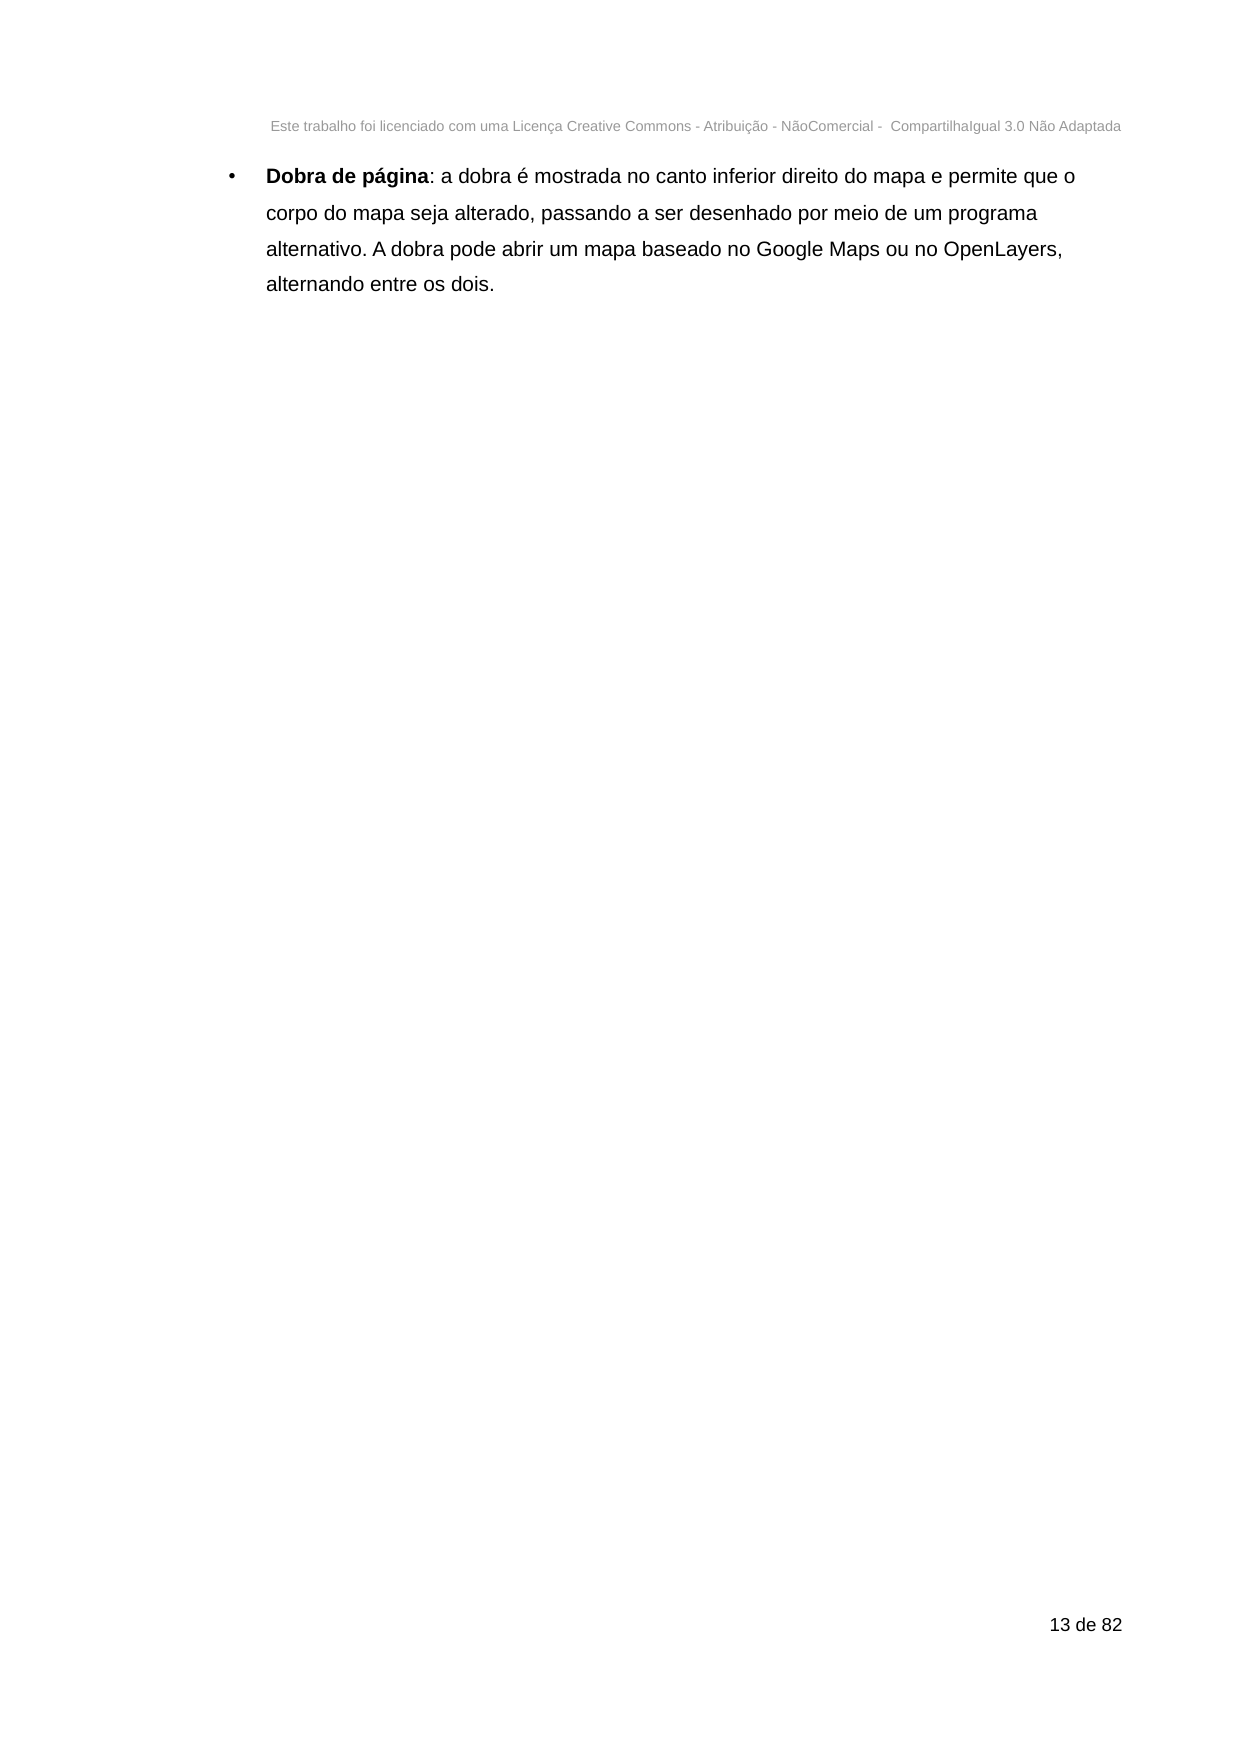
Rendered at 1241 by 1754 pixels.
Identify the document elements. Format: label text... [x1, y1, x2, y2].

list Dobra de página: a dobra é mostrada no canto inferior direito do mapa e permite que o corpo do mapa seja alterado, passando a ser desenhado por meio de um programa alternativo. A dobra pode abrir um mapa baseado no Google Maps ou no OpenLayers, alternando entre os dois. [228, 164, 1122, 296]
